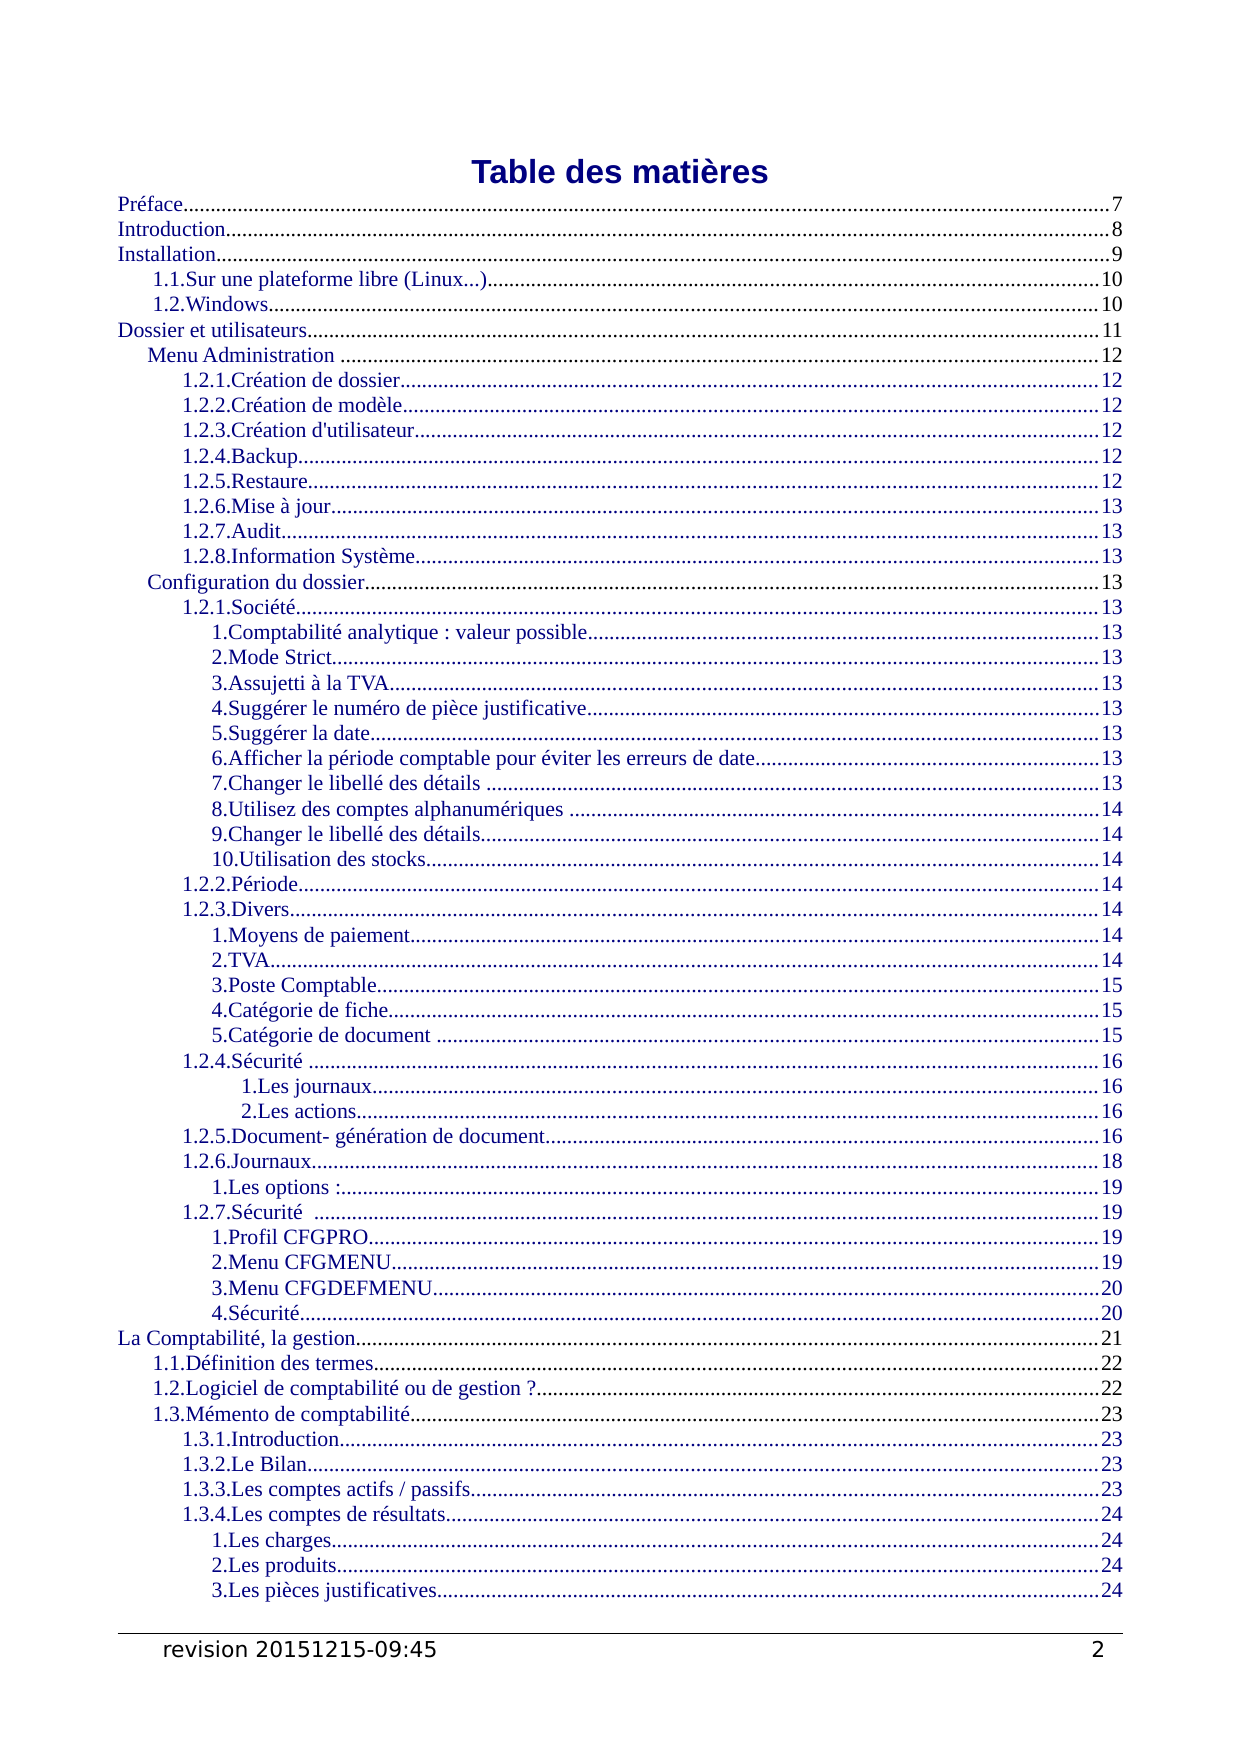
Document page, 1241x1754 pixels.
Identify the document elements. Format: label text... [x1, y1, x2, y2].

text 7.Changer le libellé des détails 13 [206, 770, 1123, 796]
text 1.2.1.Société 13 [176, 594, 1123, 619]
text 1.Profil CFGPRO 19 [206, 1224, 1123, 1249]
text 1.2.Windows 10 [147, 291, 1123, 317]
text 6.Afficher la période comptable pour éviter les erreurs de date 13 [206, 745, 1123, 770]
text 1.2.3.Divers 14 [176, 896, 1123, 922]
text 5.Suggérer la date 13 [206, 720, 1123, 745]
text 3.Assujetti à la TVA 13 [206, 669, 1123, 695]
text 4.Suggérer le numéro de pièce justificative 13 [206, 695, 1123, 720]
text 2.Menu CFGMENU 19 [206, 1249, 1123, 1274]
text 1.3.3.Les comptes actifs / passifs 23 [176, 1476, 1123, 1501]
text 1.Les options : 19 [206, 1174, 1123, 1199]
text 1.3.Mémento de comptabilité 23 [147, 1401, 1123, 1426]
subtitle Table des matières [117, 152, 1123, 191]
text 1.2.2.Création de modèle 12 [176, 392, 1123, 417]
text Préface 7 [117, 191, 1123, 216]
text 2.Les actions 16 [235, 1098, 1123, 1123]
text 2.TVA 14 [206, 947, 1123, 972]
text 1.3.4.Les comptes de résultats 24 [176, 1501, 1123, 1527]
text 1.Les charges 24 [206, 1527, 1123, 1552]
text 4.Sécurité 20 [206, 1300, 1123, 1325]
text 3.Les pièces justificatives 24 [206, 1577, 1123, 1602]
text 1.2.3.Création d'utilisateur 12 [176, 417, 1123, 443]
text Menu Administration 12 [147, 342, 1123, 367]
text 1.2.2.Période 14 [176, 871, 1123, 896]
text 4.Catégorie de fiche 15 [206, 997, 1123, 1022]
text 3.Menu CFGDEFMENU 20 [206, 1274, 1123, 1300]
text Installation 9 [117, 241, 1123, 266]
text 2.Mode Strict 13 [206, 644, 1123, 669]
text 1.2.5.Restaure 12 [176, 468, 1123, 493]
text 1.2.7.Sécurité 19 [176, 1199, 1123, 1224]
text 1.2.6.Journaux 18 [176, 1148, 1123, 1174]
text 3.Poste Comptable 15 [206, 972, 1123, 997]
text 5.Catégorie de document 15 [206, 1022, 1123, 1048]
text Configuration du dossier 13 [147, 569, 1123, 594]
text 8.Utilisez des comptes alphanumériques 14 [206, 796, 1123, 821]
text 1.2.4.Backup 12 [176, 443, 1123, 468]
text 10.Utilisation des stocks 14 [206, 846, 1123, 871]
text 1.1.Définition des termes 22 [147, 1350, 1123, 1375]
text La Comptabilité, la gestion 21 [117, 1325, 1123, 1350]
text 2.Les produits 24 [206, 1552, 1123, 1577]
text 9.Changer le libellé des détails 14 [206, 821, 1123, 846]
text 1.3.2.Le Bilan 23 [176, 1451, 1123, 1476]
text 1.Moyens de paiement 14 [206, 922, 1123, 947]
text 1.2.4.Sécurité 16 [176, 1048, 1123, 1073]
text 1.2.Logiciel de comptabilité ou de gestion ? 22 [147, 1375, 1123, 1401]
text 1.2.5.Document- génération de document 16 [176, 1123, 1123, 1148]
text 1.2.8.Information Système 13 [176, 543, 1123, 569]
text Introduction 8 [117, 216, 1123, 241]
text 1.3.1.Introduction 23 [176, 1426, 1123, 1451]
text Dossier et utilisateurs 11 [117, 317, 1123, 342]
text 1.Comptabilité analytique : valeur possible 13 [206, 619, 1123, 644]
text 1.2.6.Mise à jour 13 [176, 493, 1123, 518]
text 1.2.1.Création de dossier 12 [176, 367, 1123, 392]
text 1.2.7.Audit 13 [176, 518, 1123, 543]
text 1.1.Sur une plateforme libre (Linux...) 10 [147, 266, 1123, 291]
text 1.Les journaux 16 [235, 1073, 1123, 1098]
